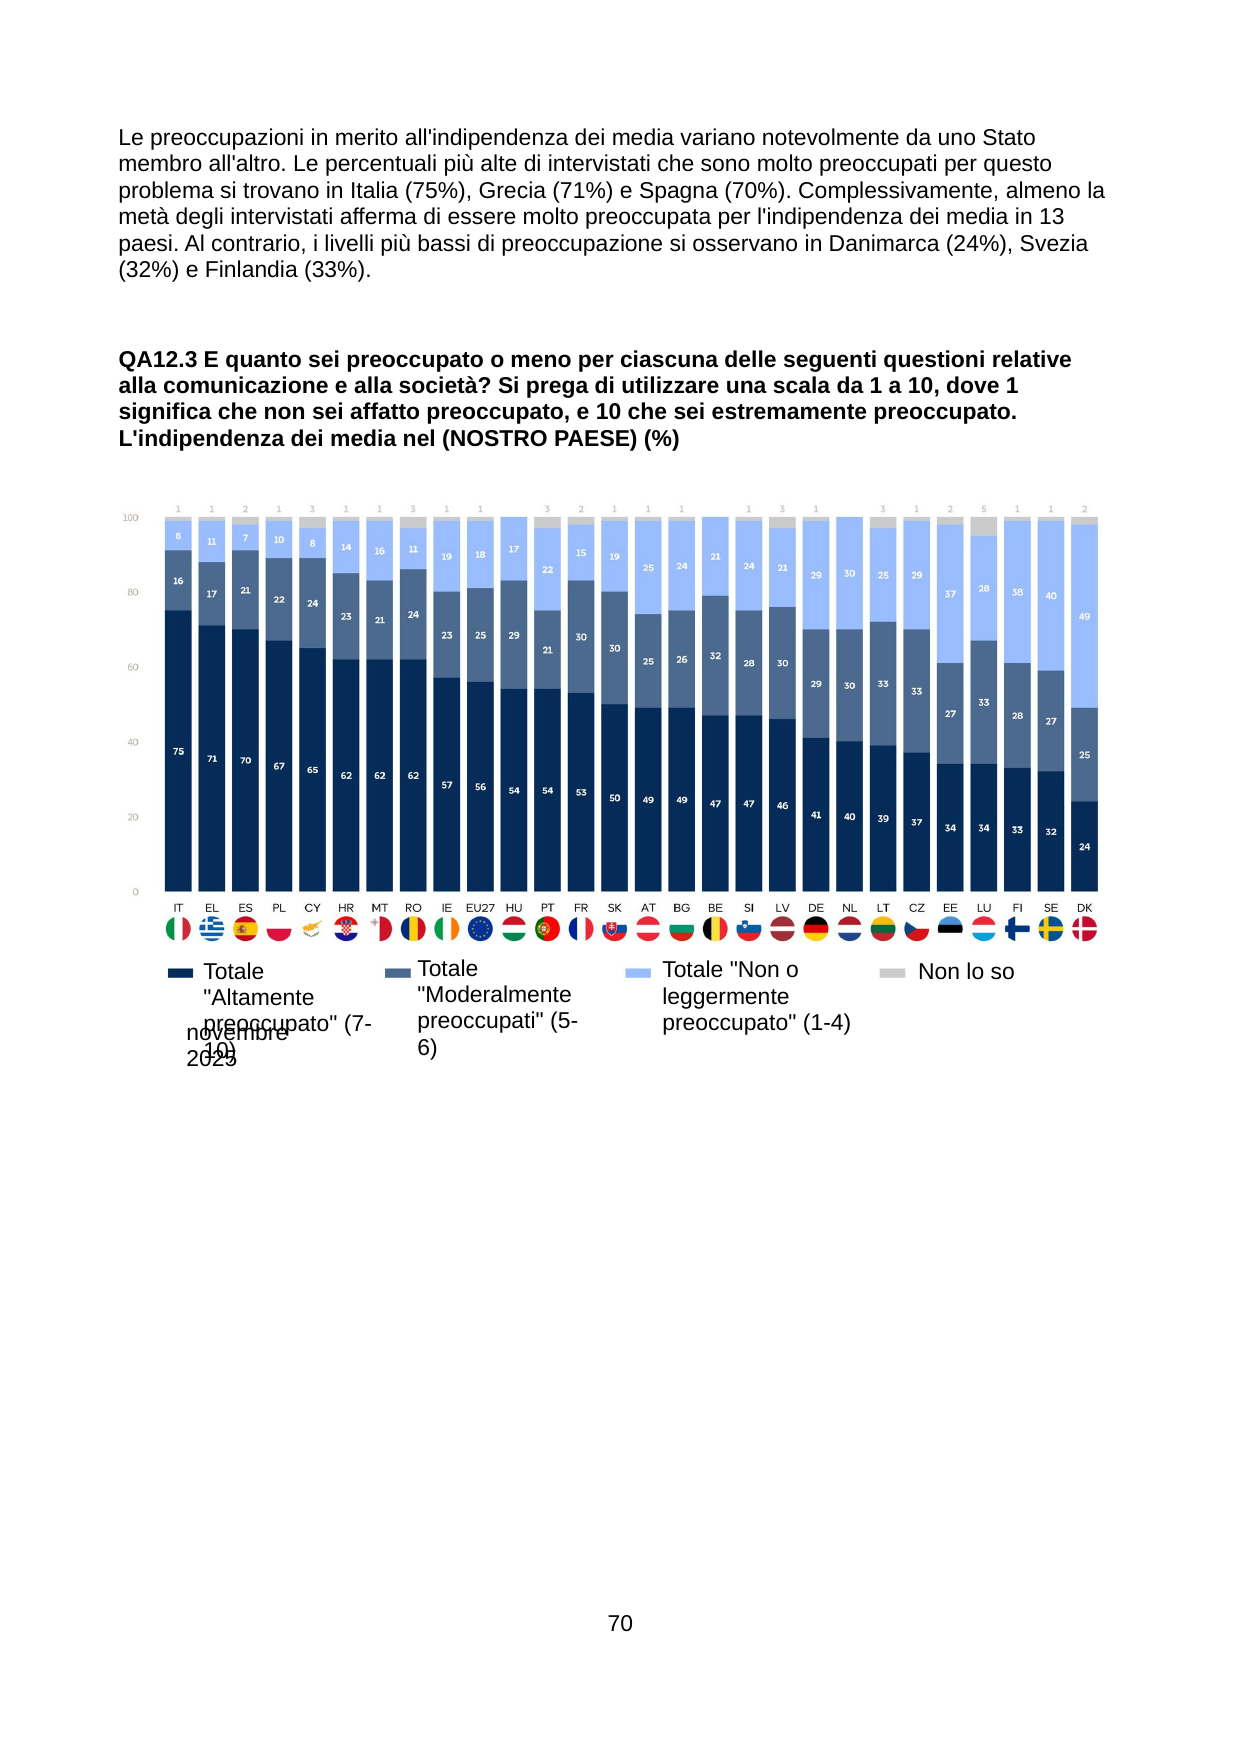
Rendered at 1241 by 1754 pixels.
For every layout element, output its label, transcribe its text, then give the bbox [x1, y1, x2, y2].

picture [115, 498, 1099, 945]
picture [160, 959, 910, 981]
text Le preoccupazioni in merito all'indipendenza dei media variano notevolmente da uno Stato membro all'altro. Le percentuali più alte di intervistati che sono molto preoccupati per questo problema si trovano in Italia (75%), Grecia (71%) e Spagna (70%). Complessivamente, almeno la metà degli intervistati afferma di essere molto preoccupata per l'indipendenza dei media in 13 paesi. Al contrario, i livelli più bassi di preoccupazione si osservano in Danimarca (24%), Svezia (32%) e Finlandia (33%). [118, 124, 1122, 282]
